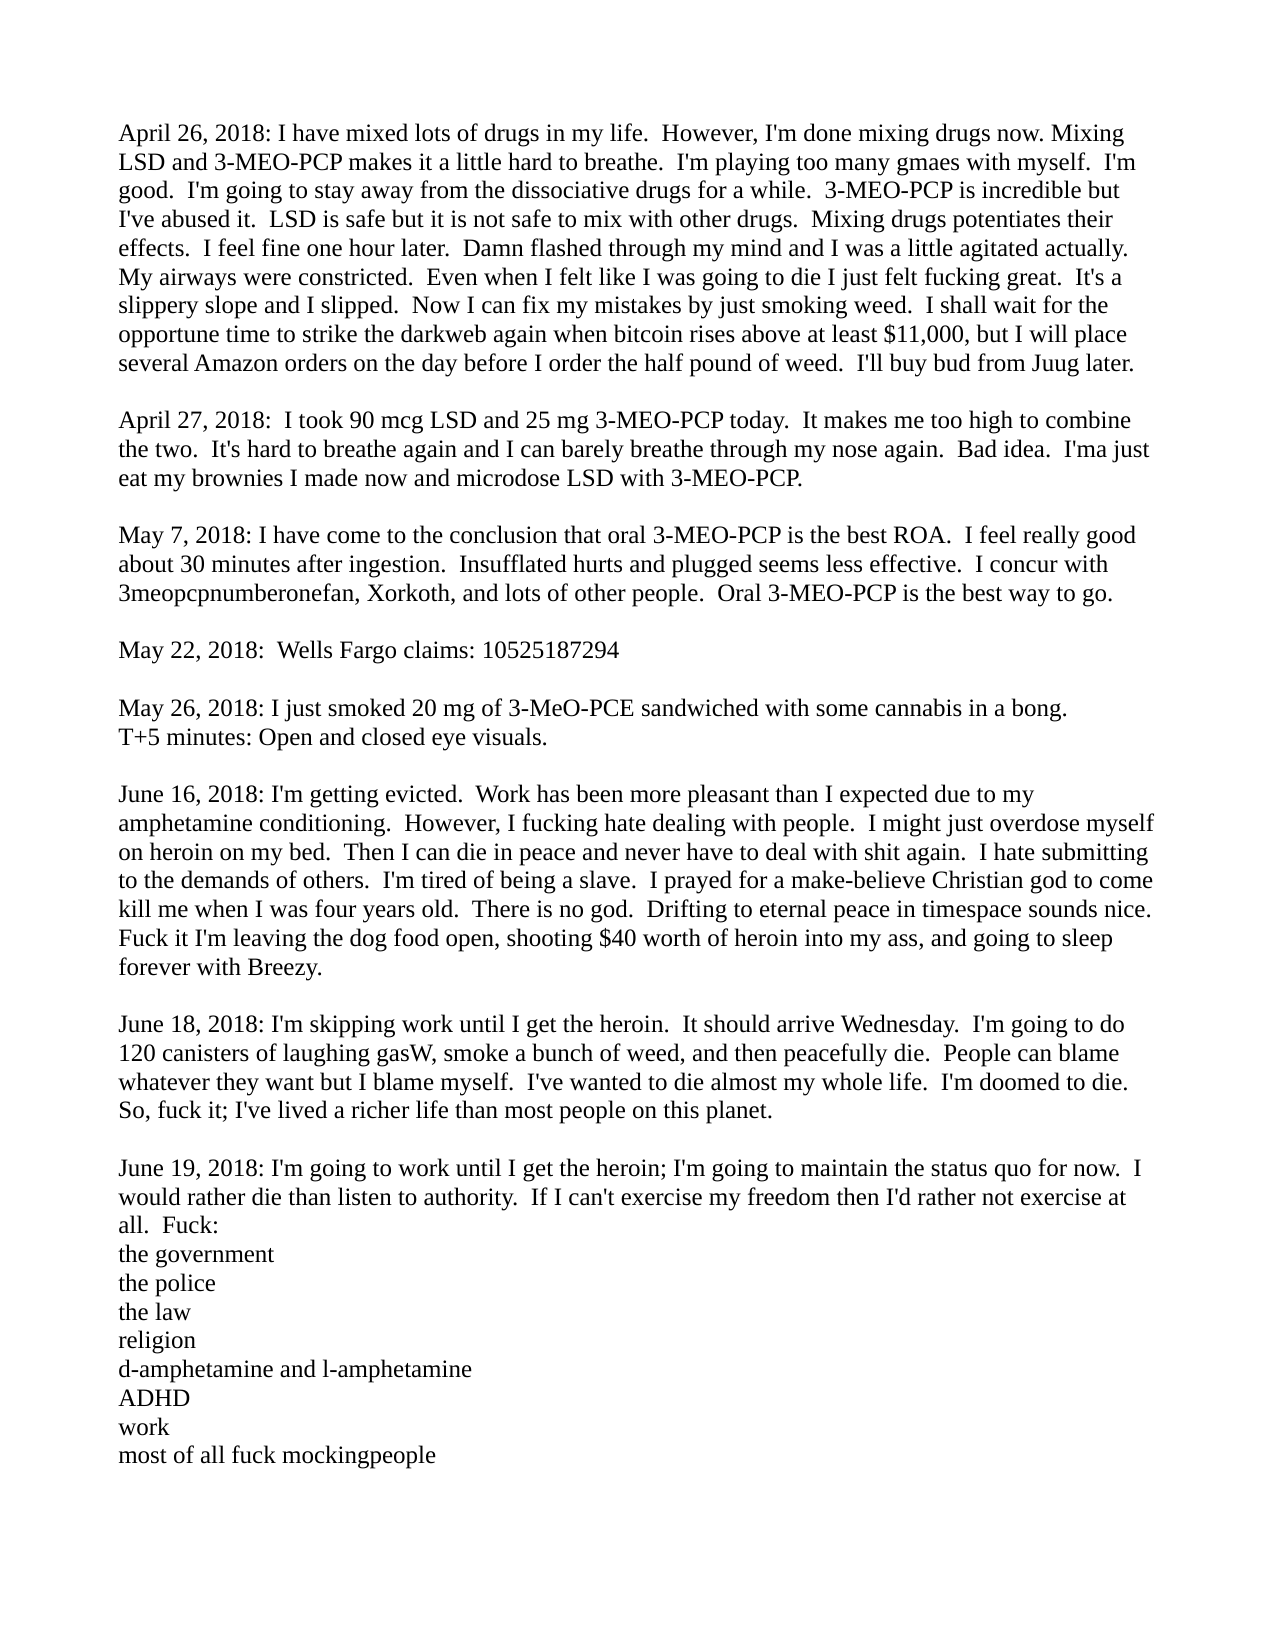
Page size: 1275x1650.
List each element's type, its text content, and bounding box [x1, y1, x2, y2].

text June 18, 2018: I'm skipping work until I get the heroin. It should arrive Wednesday. I'm going to do 120 canisters of laughing gasW, smoke a bunch of weed, and then peacefully die. People can blame whatever they want but I blame myself. I've wanted to die almost my whole life. I'm doomed to die. So, fuck it; I've lived a richer life than most people on this planet. [118, 1009, 1157, 1124]
text work [118, 1412, 1157, 1441]
text June 16, 2018: I'm getting evicted. Work has been more pleasant than I expected due to my amphetamine conditioning. However, I fucking hate dealing with people. I might just overdose myself on heroin on my bed. Then I can die in peace and never have to deal with shit again. I hate submitting to the demands of others. I'm tired of being a slave. I prayed for a make-believe Christian god to come kill me when I was four years old. There is no god. Drifting to eternal peace in timespace sounds nice. Fuck it I'm leaving the dog food open, shooting $40 worth of heroin into my ass, and going to sleep forever with Breezy. [118, 779, 1157, 981]
text religion [118, 1326, 1157, 1354]
text May 26, 2018: I just smoked 20 mg of 3-MeO-PCE sandwiched with some cannabis in a bong. [118, 693, 1157, 722]
text May 7, 2018: I have come to the conclusion that oral 3-MEO-PCP is the best ROA. I feel really good about 30 minutes after ingestion. Insufflated hurts and plugged seems less effective. I concur with 3meopcpnumberonefan, Xorkoth, and lots of other people. Oral 3-MEO-PCP is the best way to go. [118, 521, 1157, 607]
text April 26, 2018: I have mixed lots of drugs in my life. However, I'm done mixing drugs now. Mixing LSD and 3-MEO-PCP makes it a little hard to breathe. I'm playing too many gmaes with myself. I'm good. I'm going to stay away from the dissociative drugs for a while. 3-MEO-PCP is incredible but I've abused it. LSD is safe but it is not safe to mix with other drugs. Mixing drugs potentiates their effects. I feel fine one hour later. Damn flashed through my mind and I was a little agitated actually. My airways were constricted. Even when I felt like I was going to die I just felt fucking great. It's a slippery slope and I slipped. Now I can fix my mistakes by just smoking weed. I shall wait for the opportune time to strike the darkweb again when bitcoin rises above at least $11,000, but I will place several Amazon orders on the day before I order the half pound of weed. I'll buy bud from Juug later. [118, 118, 1157, 377]
text the government [118, 1239, 1157, 1268]
text the police [118, 1268, 1157, 1297]
text d-amphetamine and l-amphetamine [118, 1354, 1157, 1383]
text May 22, 2018: Wells Fargo claims: 10525187294 [118, 636, 1157, 664]
text ADHD [118, 1383, 1157, 1412]
text the law [118, 1297, 1157, 1326]
text June 19, 2018: I'm going to work until I get the heroin; I'm going to maintain the status quo for now. I would rather die than listen to authority. If I can't exercise my freedom then I'd rather not exercise at all. Fuck: [118, 1153, 1157, 1239]
text most of all fuck mockingpeople [118, 1441, 1157, 1469]
text April 27, 2018: I took 90 mcg LSD and 25 mg 3-MEO-PCP today. It makes me too high to combine the two. It's hard to breathe again and I can barely breathe through my nose again. Bad idea. I'ma just eat my brownies I made now and microdose LSD with 3-MEO-PCP. [118, 406, 1157, 492]
text T+5 minutes: Open and closed eye visuals. [118, 722, 1157, 751]
